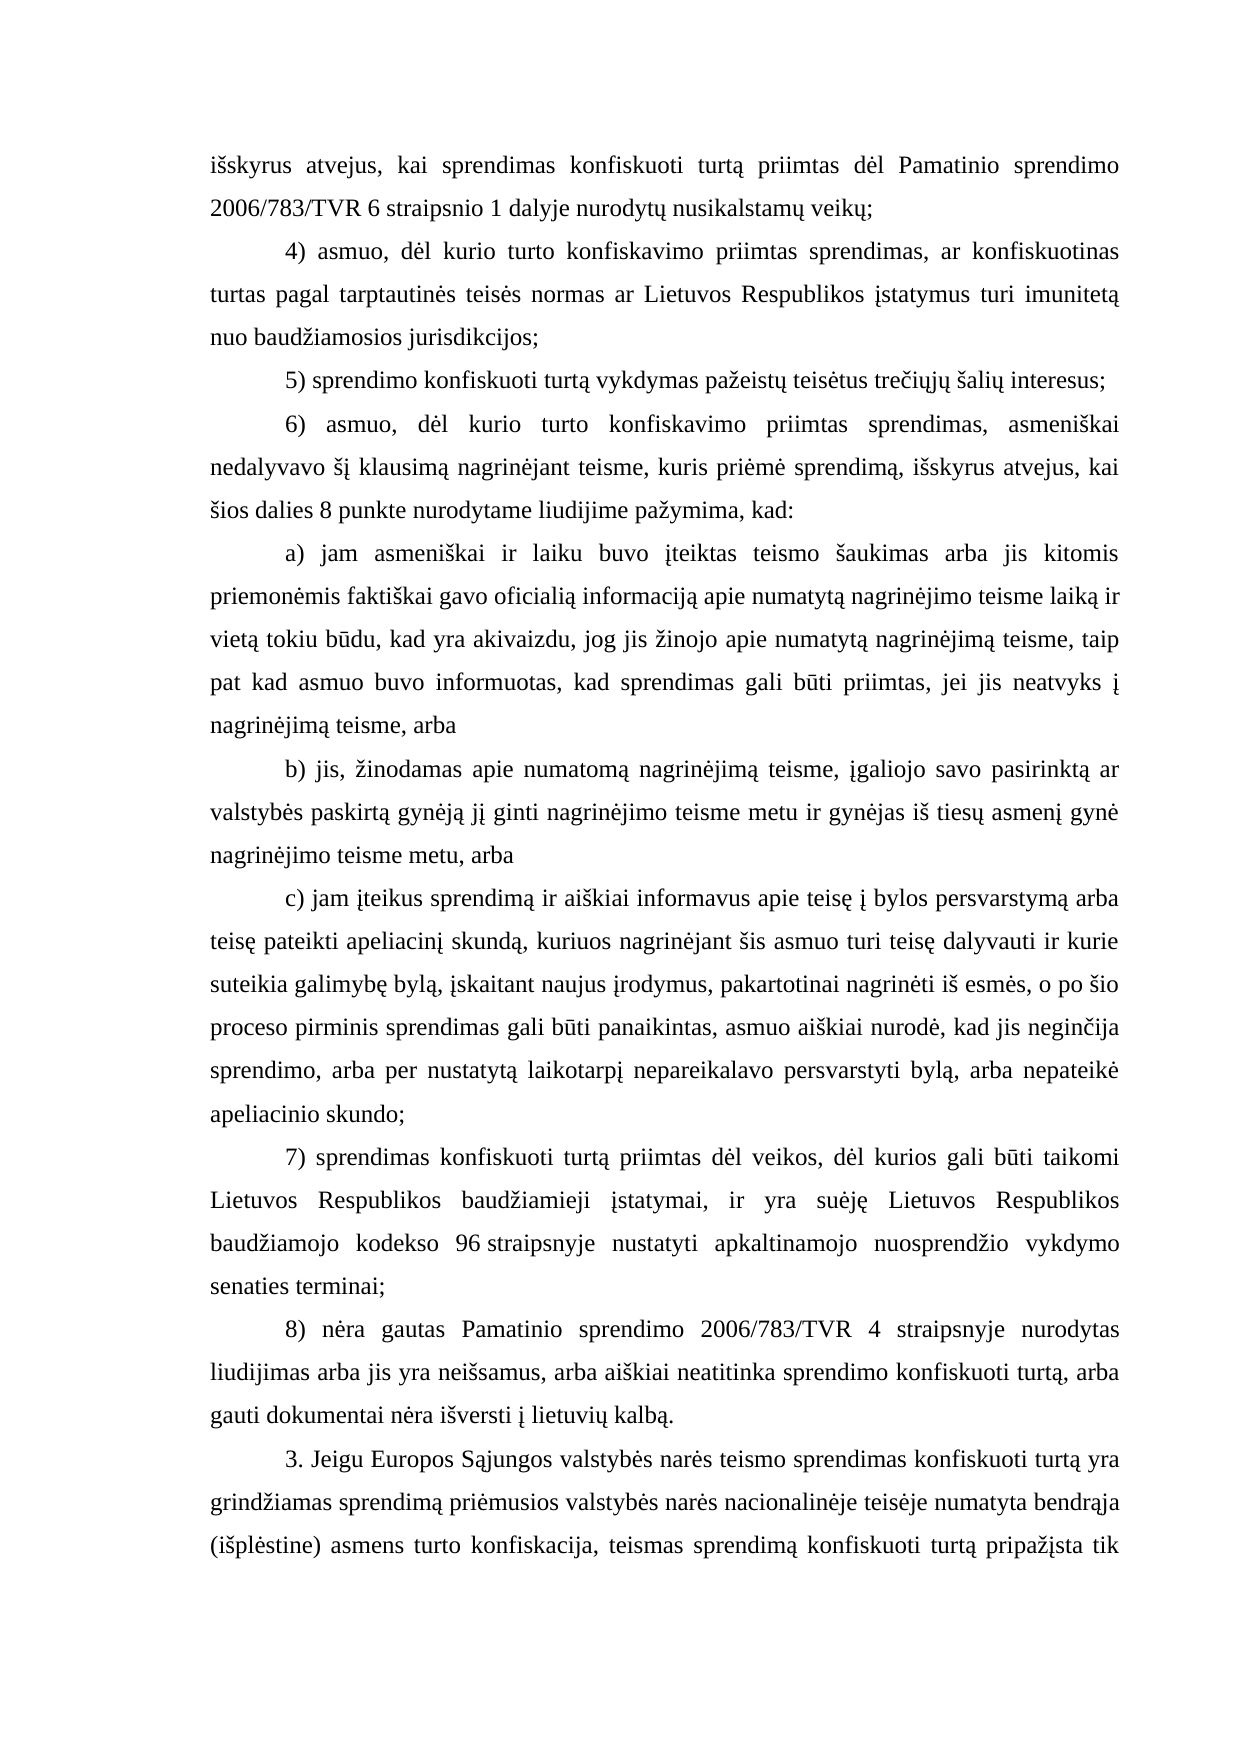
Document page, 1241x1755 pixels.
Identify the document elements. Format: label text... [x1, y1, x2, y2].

text 5) sprendimo konfiskuoti turtą vykdymas pažeistų teisėtus trečiųjų šalių interesus; [210, 366, 1120, 394]
text 4) asmuo, dėl kurio turto konfiskavimo priimtas sprendimas, ar konfiskuotinas turtas pagal tarptautinės teisės normas ar Lietuvos Respublikos įstatymus turi imunitetą nuo baudžiamosios jurisdikcijos; [210, 236, 1120, 351]
text b) jis, žinodamas apie numatomą nagrinėjimą teisme, įgaliojo savo pasirinktą ar valstybės paskirtą gynėją jį ginti nagrinėjimo teisme metu ir gynėjas iš tiesų asmenį gynė nagrinėjimo teisme metu, arba [210, 754, 1120, 869]
text a) jam asmeniškai ir laiku buvo įteiktas teismo šaukimas arba jis kitomis priemonėmis faktiškai gavo oficialią informaciją apie numatytą nagrinėjimo teisme laiką ir vietą tokiu būdu, kad yra akivaizdu, jog jis žinojo apie numatytą nagrinėjimą teisme, taip pat kad asmuo buvo informuotas, kad sprendimas gali būti priimtas, jei jis neatvyks į nagrinėjimą teisme, arba [210, 538, 1120, 739]
text 8) nėra gautas Pamatinio sprendimo 2006/783/TVR 4 straipsnyje nurodytas liudijimas arba jis yra neišsamus, arba aiškiai neatitinka sprendimo konfiskuoti turtą, arba gauti dokumentai nėra išversti į lietuvių kalbą. [210, 1314, 1120, 1429]
text išskyrus atvejus, kai sprendimas konfiskuoti turtą priimtas dėl Pamatinio sprendimo 2006/783/TVR 6 straipsnio 1 dalyje nurodytų nusikalstamų veikų; [210, 150, 1120, 222]
text c) jam įteikus sprendimą ir aiškiai informavus apie teisę į bylos persvarstymą arba teisę pateikti apeliacinį skundą, kuriuos nagrinėjant šis asmuo turi teisę dalyvauti ir kurie suteikia galimybę bylą, įskaitant naujus įrodymus, pakartotinai nagrinėti iš esmės, o po šio proceso pirminis sprendimas gali būti panaikintas, asmuo aiškiai nurodė, kad jis neginčija sprendimo, arba per nustatytą laikotarpį nepareikalavo persvarstyti bylą, arba nepateikė apeliacinio skundo; [210, 883, 1120, 1127]
text 7) sprendimas konfiskuoti turtą priimtas dėl veikos, dėl kurios gali būti taikomi Lietuvos Respublikos baudžiamieji įstatymai, ir yra suėję Lietuvos Respublikos baudžiamojo kodekso 96 straipsnyje nustatyti apkaltinamojo nuosprendžio vykdymo senaties terminai; [210, 1142, 1120, 1300]
text 3. Jeigu Europos Sąjungos valstybės narės teismo sprendimas konfiskuoti turtą yra grindžiamas sprendimą priėmusios valstybės narės nacionalinėje teisėje numatyta bendrąja (išplėstine) asmens turto konfiskacija, teismas sprendimą konfiskuoti turtą pripažįsta tik [210, 1444, 1120, 1559]
text 6) asmuo, dėl kurio turto konfiskavimo priimtas sprendimas, asmeniškai nedalyvavo šį klausimą nagrinėjant teisme, kuris priėmė sprendimą, išskyrus atvejus, kai šios dalies 8 punkte nurodytame liudijime pažymima, kad: [210, 409, 1120, 524]
